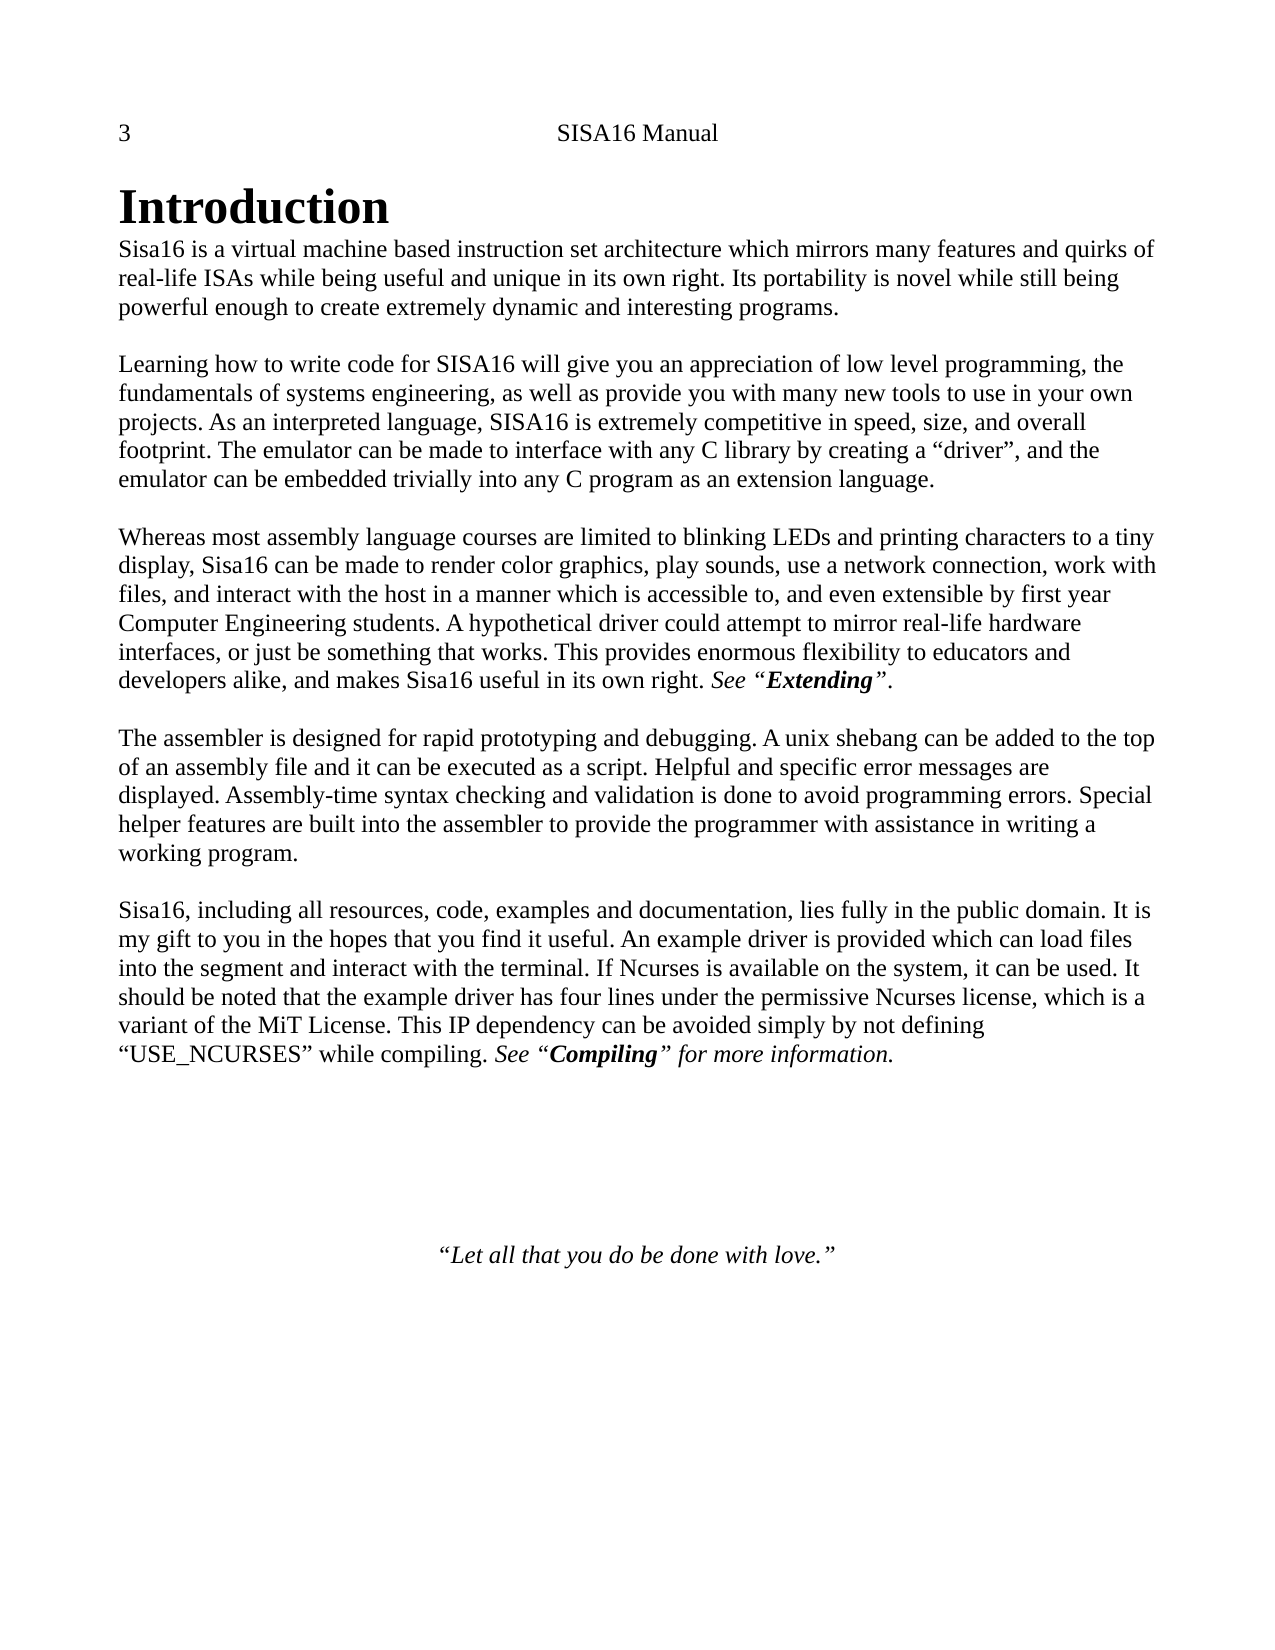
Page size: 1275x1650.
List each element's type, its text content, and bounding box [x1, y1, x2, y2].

text Whereas most assembly language courses are limited to blinking LEDs and printing characters to a tiny display, Sisa16 can be made to render color graphics, play sounds, use a network connection, work with files, and interact with the host in a manner which is accessible to, and even extensible by first year Computer Engineering students. A hypothetical driver could attempt to mirror real-life hardware interfaces, or just be something that works. This provides enormous flexibility to educators and developers alike, and makes Sisa16 useful in its own right. See “Extending”. [118, 522, 1157, 694]
text Learning how to write code for SISA16 will give you an appreciation of low level programming, the fundamentals of systems engineering, as well as provide you with many new tools to use in your own projects. As an interpreted language, SISA16 is extremely competitive in speed, size, and overall footprint. The emulator can be made to interface with any C library by creating a “driver”, and the emulator can be embedded trivially into any C program as an extension language. [118, 349, 1157, 493]
text Sisa16 is a virtual machine based instruction set architecture which mirrors many features and quirks of real-life ISAs while being useful and unique in its own right. Its portability is novel while still being powerful enough to create extremely dynamic and interesting programs. [118, 234, 1157, 321]
text The assembler is designed for rapid prototyping and debugging. A unix shebang can be added to the top of an assembly file and it can be executed as a script. Helpful and specific error messages are displayed. Assembly-time syntax checking and validation is done to avoid programming errors. Special helper features are built into the assembler to provide the programmer with assistance in writing a working program. [118, 723, 1157, 867]
text Introduction [118, 177, 1157, 234]
text Sisa16, including all resources, code, examples and documentation, lies fully in the public domain. It is my gift to you in the hopes that you find it useful. An example driver is provided which can load files into the segment and interact with the terminal. If Ncurses is available on the system, it can be used. It should be noted that the example driver has four lines under the permissive Ncurses license, which is a variant of the MiT License. This IP dependency can be avoided simply by not defining “USE_NCURSES” while compiling. See “Compiling” for more information. [118, 896, 1157, 1068]
text “Let all that you do be done with love.” [118, 1241, 1157, 1269]
